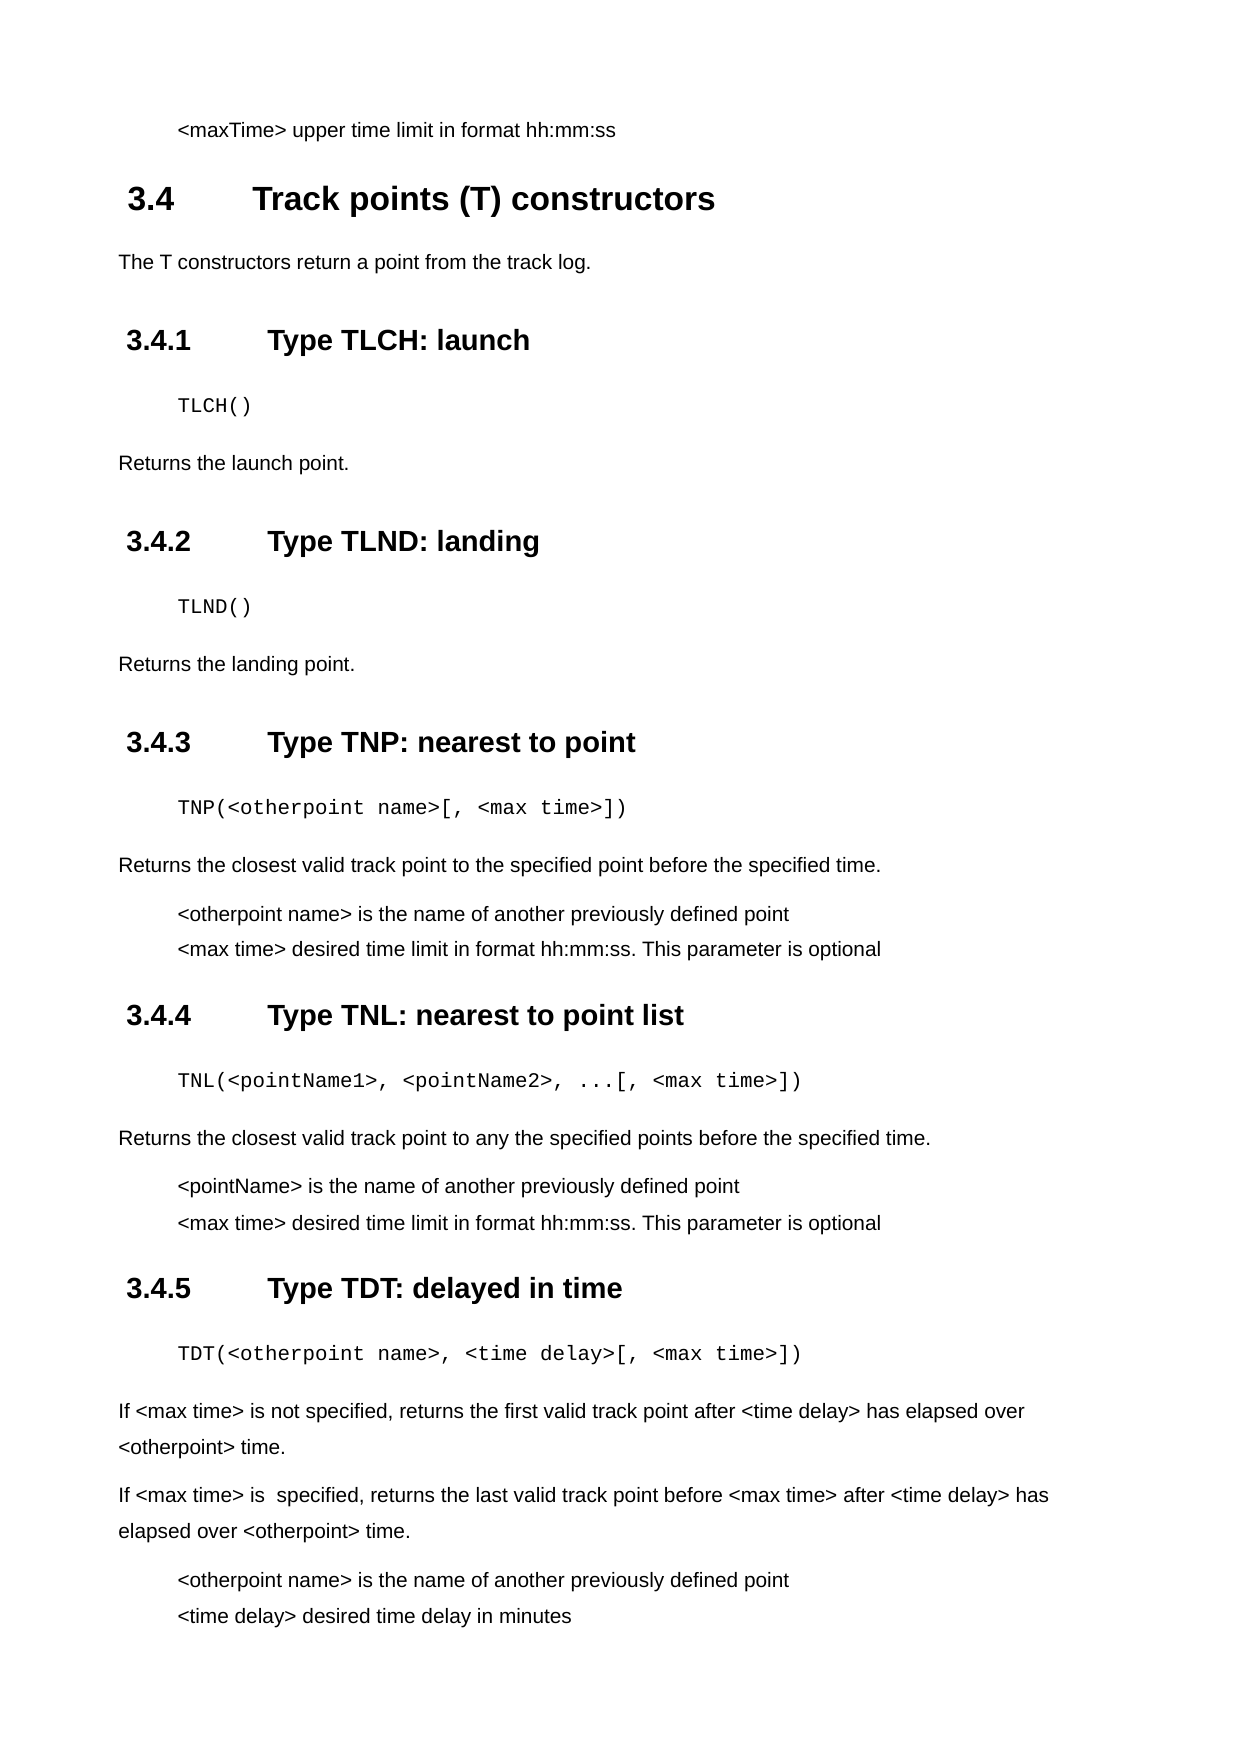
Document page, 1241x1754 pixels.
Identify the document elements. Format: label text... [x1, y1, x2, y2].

text The T constructors return a point from the track log. [118, 249, 1122, 273]
text Returns the closest valid track point to any the specified points before the specified time. [118, 1126, 1122, 1150]
list <max time> desired time limit in format hh:mm:ss. This parameter is optional [177, 937, 1122, 961]
text TLCH() [177, 394, 1063, 418]
list <otherpoint name> is the name of another previously defined point [177, 1568, 1122, 1592]
list <otherpoint name> is the name of another previously defined point [177, 901, 1122, 925]
text Returns the launch point. [118, 451, 1122, 474]
list <maxTime> upper time limit in format hh:mm:ss [177, 118, 1122, 142]
text If <max time> is not specified, returns the first valid track point after <time delay> has elapsed over <otherpoint> time. [118, 1399, 1122, 1459]
list <max time> desired time limit in format hh:mm:ss. This parameter is optional [177, 1210, 1122, 1234]
subtitle Type TLND: landing [118, 524, 1122, 558]
subtitle Type TNP: nearest to point [118, 725, 1122, 759]
text TNL(<pointName1>, <pointName2>, ...[, <max time>]) [177, 1070, 1063, 1093]
subtitle Type TDT: delayed in time [118, 1271, 1122, 1305]
text Returns the landing point. [118, 652, 1122, 676]
subtitle Type TNL: nearest to point list [118, 998, 1122, 1032]
subtitle Type TLCH: launch [118, 323, 1122, 356]
text Returns the closest valid track point to the specified point before the specified time. [118, 853, 1122, 877]
text TLND() [177, 596, 1063, 619]
subtitle Track points (T) constructors [118, 179, 1122, 218]
text If <max time> is specified, returns the last valid track point before <max time> after <time delay> has elapsed over <otherpoint> time. [118, 1483, 1122, 1543]
list <time delay> desired time delay in minutes [177, 1604, 1122, 1628]
list <pointName> is the name of another previously defined point [177, 1174, 1122, 1198]
text TDT(<otherpoint name>, <time delay>[, <max time>]) [177, 1343, 1063, 1367]
text TNP(<otherpoint name>[, <max time>]) [177, 797, 1063, 821]
